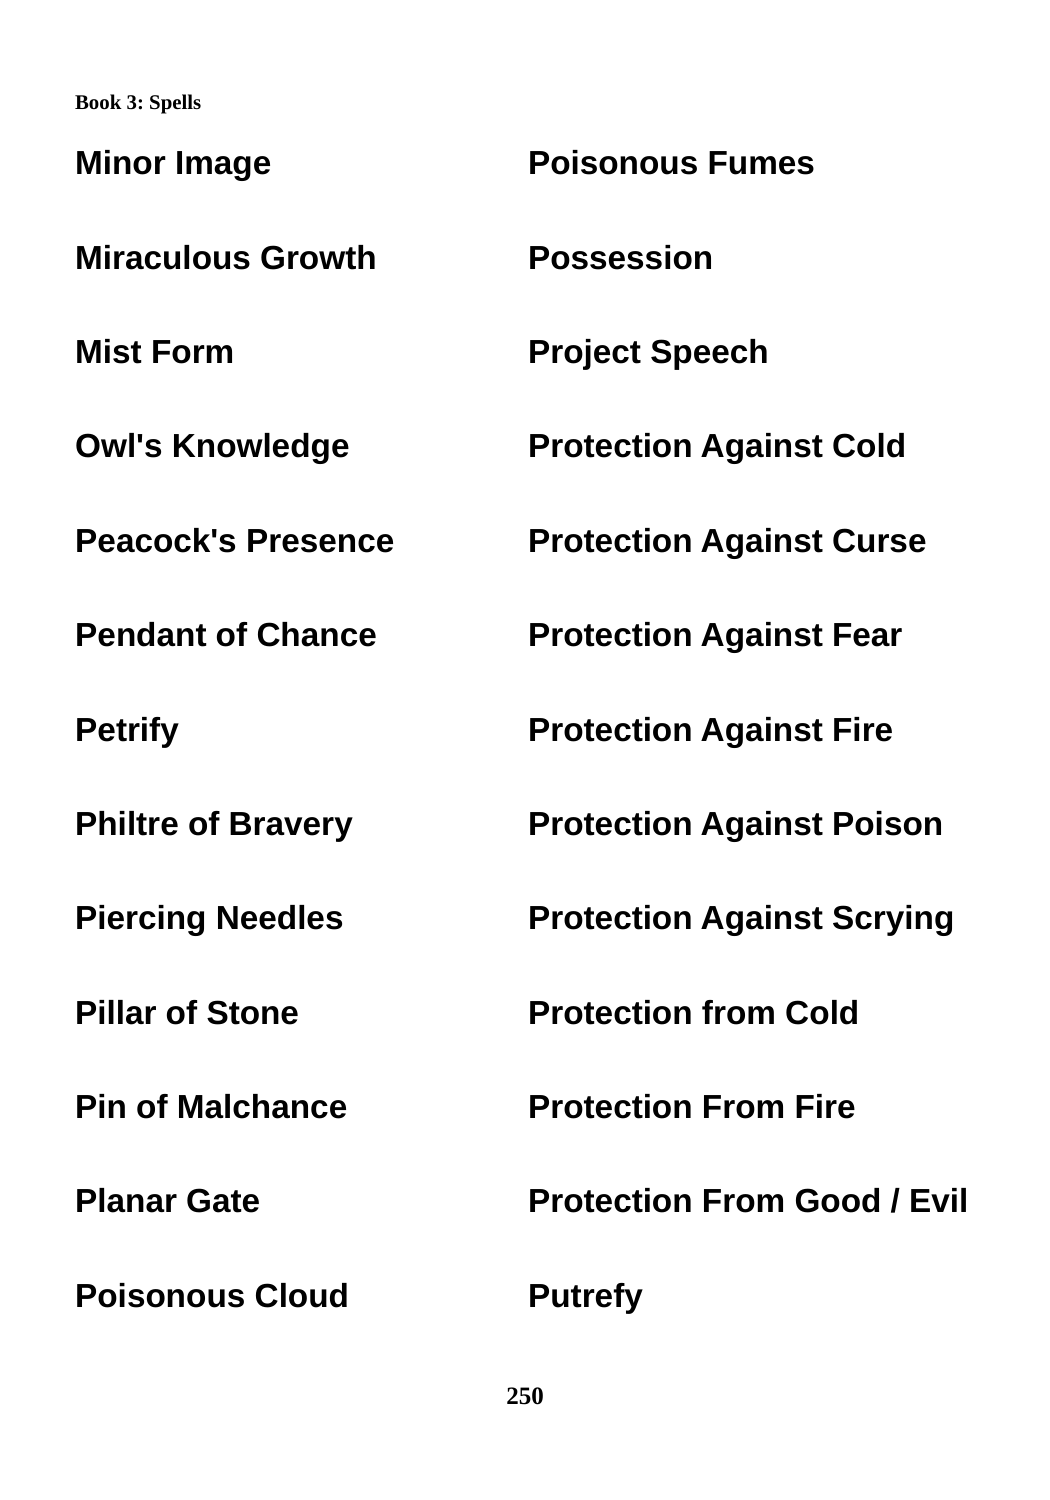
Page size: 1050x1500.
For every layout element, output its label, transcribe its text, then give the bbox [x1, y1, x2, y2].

subtitle Protection from Cold [528, 993, 975, 1031]
subtitle Putrefy [528, 1276, 975, 1314]
subtitle Philtre of Bravery [75, 804, 522, 842]
subtitle Piercing Needles [75, 898, 522, 937]
subtitle Pendant of Chance [75, 615, 522, 654]
subtitle Possession [528, 238, 975, 276]
subtitle Poisonous Cloud [75, 1276, 522, 1314]
subtitle Planar Gate [75, 1181, 522, 1220]
subtitle Pin of Malchance [75, 1087, 522, 1126]
subtitle Protection From Good / Evil [528, 1181, 975, 1220]
subtitle Protection Against Curse [528, 521, 975, 559]
subtitle Minor Image [75, 143, 522, 182]
subtitle Poisonous Fumes [528, 143, 975, 182]
subtitle Protection Against Poison [528, 804, 975, 842]
subtitle Protection Against Scrying [528, 898, 975, 937]
subtitle Miraculous Growth [75, 238, 522, 276]
subtitle Protection Against Cold [528, 426, 975, 465]
subtitle Owl's Knowledge [75, 426, 522, 465]
subtitle Project Speech [528, 332, 975, 371]
subtitle Protection Against Fear [528, 615, 975, 654]
subtitle Protection Against Fire [528, 709, 975, 748]
subtitle Peacock's Presence [75, 521, 522, 559]
subtitle Petrify [75, 709, 522, 748]
subtitle Protection From Fire [528, 1087, 975, 1126]
subtitle Mist Form [75, 332, 522, 371]
subtitle Pillar of Stone [75, 993, 522, 1031]
